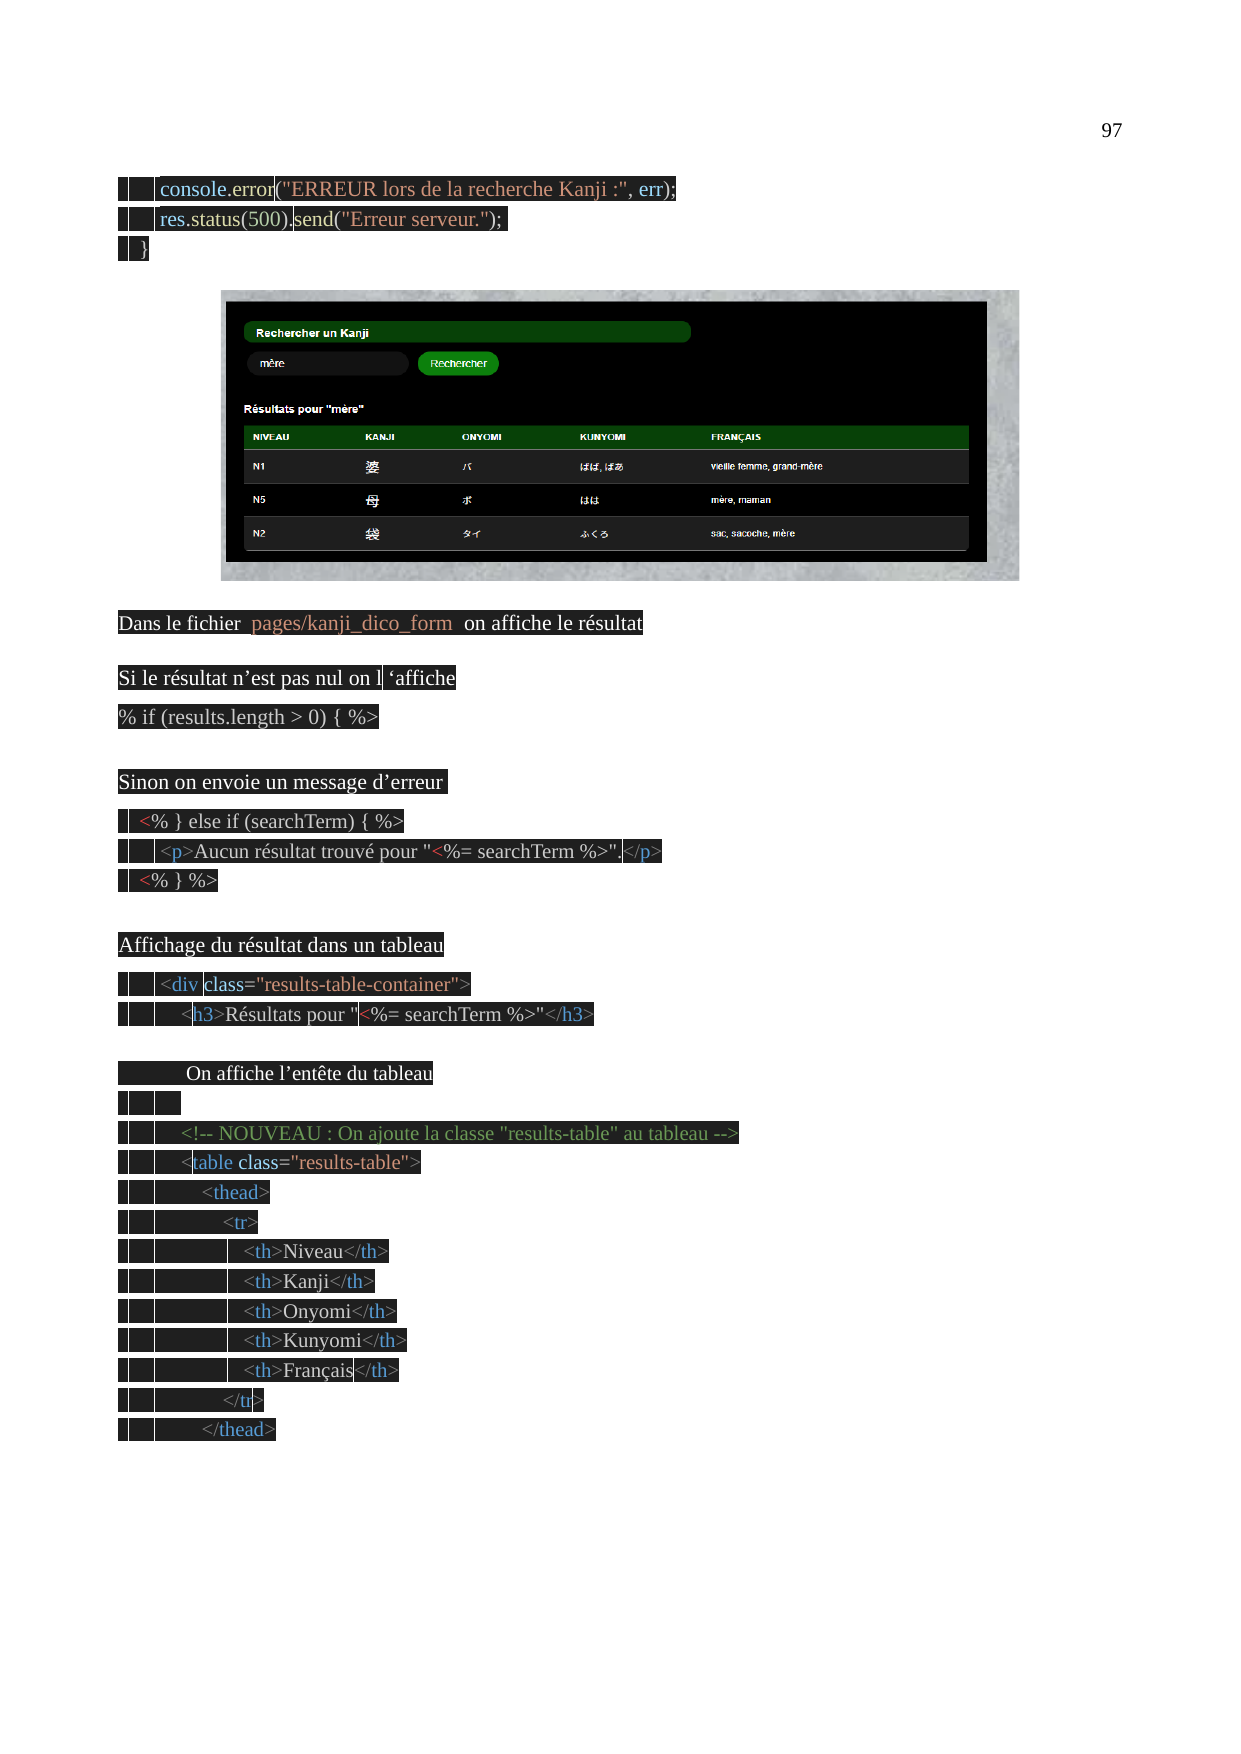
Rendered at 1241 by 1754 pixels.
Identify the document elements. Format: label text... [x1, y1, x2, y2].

text <th>Kunyomi</th> [118, 1323, 1122, 1352]
text } [118, 231, 1122, 261]
text <thead> [118, 1174, 1122, 1204]
text <th>Onyomi</th> [118, 1293, 1122, 1323]
text </tr> [118, 1382, 1122, 1412]
text Si le résultat n’est pas nul on l ‘affiche [118, 664, 1122, 690]
text On affiche l’entête du tableau [118, 1056, 1122, 1085]
text <table class="results-table"> [118, 1144, 1122, 1174]
text Sinon on envoie un message d’erreur [118, 769, 1122, 794]
text </thead> [118, 1412, 1122, 1441]
text Dans le fichier pages/kanji_dico_form on affiche le résultat [118, 605, 1122, 635]
text <th>Français</th> [118, 1352, 1122, 1382]
text Affichage du résultat dans un tableau [118, 932, 1122, 957]
picture [220, 290, 1020, 581]
text % if (results.length > 0) { %> [118, 704, 1122, 729]
text <% } %> [118, 863, 1122, 892]
text <h3>Résultats pour "<%= searchTerm %>"</h3> [118, 996, 1122, 1026]
text res.status(500).send("Erreur serveur."); [118, 201, 1122, 231]
text <th>Kanji</th> [118, 1263, 1122, 1293]
text <% } else if (searchTerm) { %> [118, 809, 1122, 833]
text <!-- NOUVEAU : On ajoute la classe "results-table" au tableau --> [118, 1115, 1122, 1144]
text <th>Niveau</th> [118, 1234, 1122, 1263]
text <p>Aucun résultat trouvé pour "<%= searchTerm %>".</p> [118, 833, 1122, 863]
text <div class="results-table-container"> [118, 972, 1122, 996]
text console.error("ERREUR lors de la recherche Kanji :", err); [118, 172, 1122, 201]
text <tr> [118, 1204, 1122, 1234]
